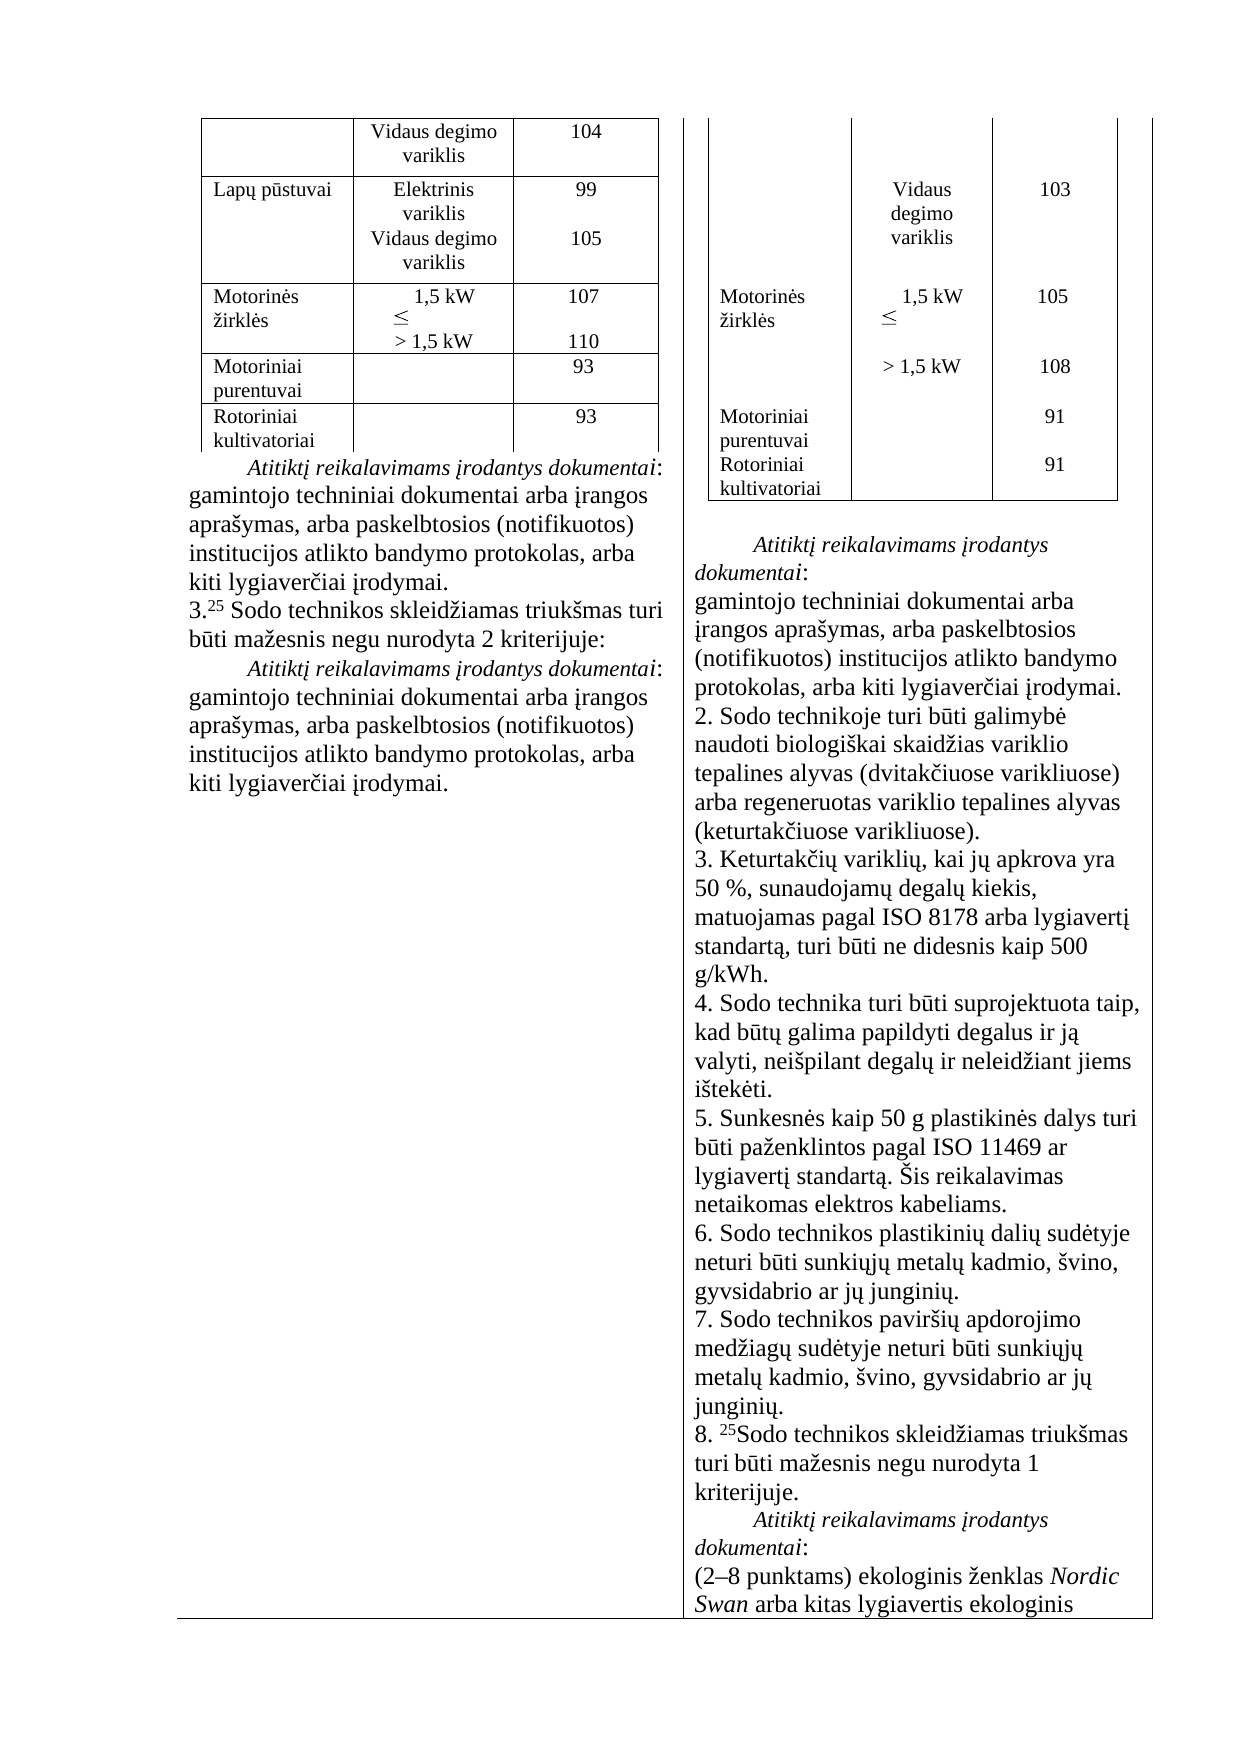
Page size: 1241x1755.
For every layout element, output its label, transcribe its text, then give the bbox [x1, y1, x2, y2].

table_cell Vidaus degimo variklis [354, 225, 513, 283]
table_cell [1118, 500, 1152, 529]
table_cell [708, 501, 851, 529]
table_cell [993, 501, 1117, 529]
table_cell 103 [993, 176, 1117, 283]
table_cell 110 [514, 328, 658, 353]
table_cell Atitiktį reikalavimams įrodantys dokumentai: gamintojo techniniai dokumentai arba įrangos aprašymas, arba paskelbtosios (notifikuotos) institucijos atlikto bandymo protokolas, arba kiti lygiaverčiai įrodymai. 3.25 Sodo technikos skleidžiamas triukšmas turi būti mažesnis negu nurodyta 2 kriterijuje: Atitiktį reikalavimams įrodantys dokumentai: gamintojo techniniai dokumentai arba įrangos aprašymas, arba paskelbtosios (notifikuotos) institucijos atlikto bandymo protokolas, arba kiti lygiaverčiai įrodymai. [177, 452, 683, 1618]
table_cell [354, 404, 513, 452]
table_cell 91 [993, 403, 1117, 452]
table_cell <= 1,5 kW [354, 284, 513, 328]
table_cell [659, 283, 683, 353]
table_cell [659, 353, 683, 402]
table_cell [684, 403, 708, 452]
table_cell 107 [514, 284, 658, 328]
table_cell [659, 403, 683, 452]
table_cell [177, 118, 201, 176]
table_cell [177, 176, 201, 283]
table_cell Rotoriniai kultivatoriai [709, 452, 851, 500]
table_cell [177, 403, 201, 452]
table_cell Motorinės žirklės [202, 284, 353, 353]
table_cell [1118, 452, 1152, 500]
table_cell 93 [514, 404, 658, 452]
table_cell Lapų pūstuvai [202, 177, 353, 283]
table_cell [1118, 283, 1152, 402]
table_cell Vidaus degimo variklis [852, 176, 992, 283]
table_cell Motoriniai purentuvai [202, 354, 353, 402]
table_cell [852, 403, 992, 452]
table_cell [202, 119, 353, 176]
table_cell [851, 501, 992, 529]
table_cell [1118, 118, 1152, 283]
table_cell [684, 452, 708, 500]
table_cell Atitiktį reikalavimams įrodantys dokumentai: gamintojo techniniai dokumentai arba įrangos aprašymas, arba paskelbtosios (notifikuotos) institucijos atlikto bandymo protokolas, arba kiti lygiaverčiai įrodymai. 2. Sodo technikoje turi būti galimybė naudoti biologiškai skaidžias variklio tepalines alyvas (dvitakčiuose varikliuose) arba regeneruotas variklio tepalines alyvas (keturtakčiuose varikliuose). 3. Keturtakčių variklių, kai jų apkrova yra 50 %, sunaudojamų degalų kiekis, matuojamas pagal ISO 8178 arba lygiavertį standartą, turi būti ne didesnis kaip 500 g/kWh. 4. Sodo technika turi būti suprojektuota taip, kad būtų galima papildyti degalus ir ją valyti, neišpilant degalų ir neleidžiant jiems ištekėti. 5. Sunkesnės kaip 50 g plastikinės dalys turi būti paženklintos pagal ISO 11469 ar lygiavertį standartą. Šis reikalavimas netaikomas elektros kabeliams. 6. Sodo technikos plastikinių dalių sudėtyje neturi būti sunkiųjų metalų kadmio, švino, gyvsidabrio ar jų junginių. 7. Sodo technikos paviršių apdorojimo medžiagų sudėtyje neturi būti sunkiųjų metalų kadmio, švino, gyvsidabrio ar jų junginių. 8. 25Sodo technikos skleidžiamas triukšmas turi būti mažesnis negu nurodyta 1 kriterijuje. Atitiktį reikalavimams įrodantys dokumentai: (2–8 punktams) ekologinis ženklas Nordic Swan arba kitas lygiavertis ekologinis [684, 530, 1152, 1618]
table_cell 99 [514, 177, 658, 225]
table_cell Rotoriniai kultivatoriai [202, 404, 353, 452]
table_cell [684, 500, 708, 529]
table_cell Vidaus degimo variklis [354, 119, 513, 176]
table_cell > 1,5 kW [354, 328, 513, 353]
table_cell [852, 452, 992, 500]
table_cell [177, 353, 201, 402]
table_cell Motoriniai purentuvai [709, 403, 851, 452]
table_cell 104 [514, 119, 658, 176]
table_cell [852, 118, 992, 176]
table_cell [1118, 403, 1152, 452]
table_cell [684, 283, 708, 402]
table_cell 105 [514, 225, 658, 283]
table_cell [709, 118, 851, 283]
table_cell [177, 283, 201, 353]
table_cell [354, 354, 513, 402]
table_cell <= 1,5 kW [852, 283, 992, 353]
table_cell > 1,5 kW [852, 353, 992, 402]
table_cell 108 [993, 353, 1117, 402]
table_cell Elektrinis variklis [354, 177, 513, 225]
table_cell [659, 176, 683, 283]
table_cell 93 [514, 354, 658, 402]
table_cell Motorinės žirklės [709, 283, 851, 402]
table_cell 105 [993, 283, 1117, 353]
table_cell 91 [993, 452, 1117, 500]
table_cell [684, 118, 708, 283]
table_cell [659, 118, 683, 176]
table_cell [993, 118, 1117, 176]
